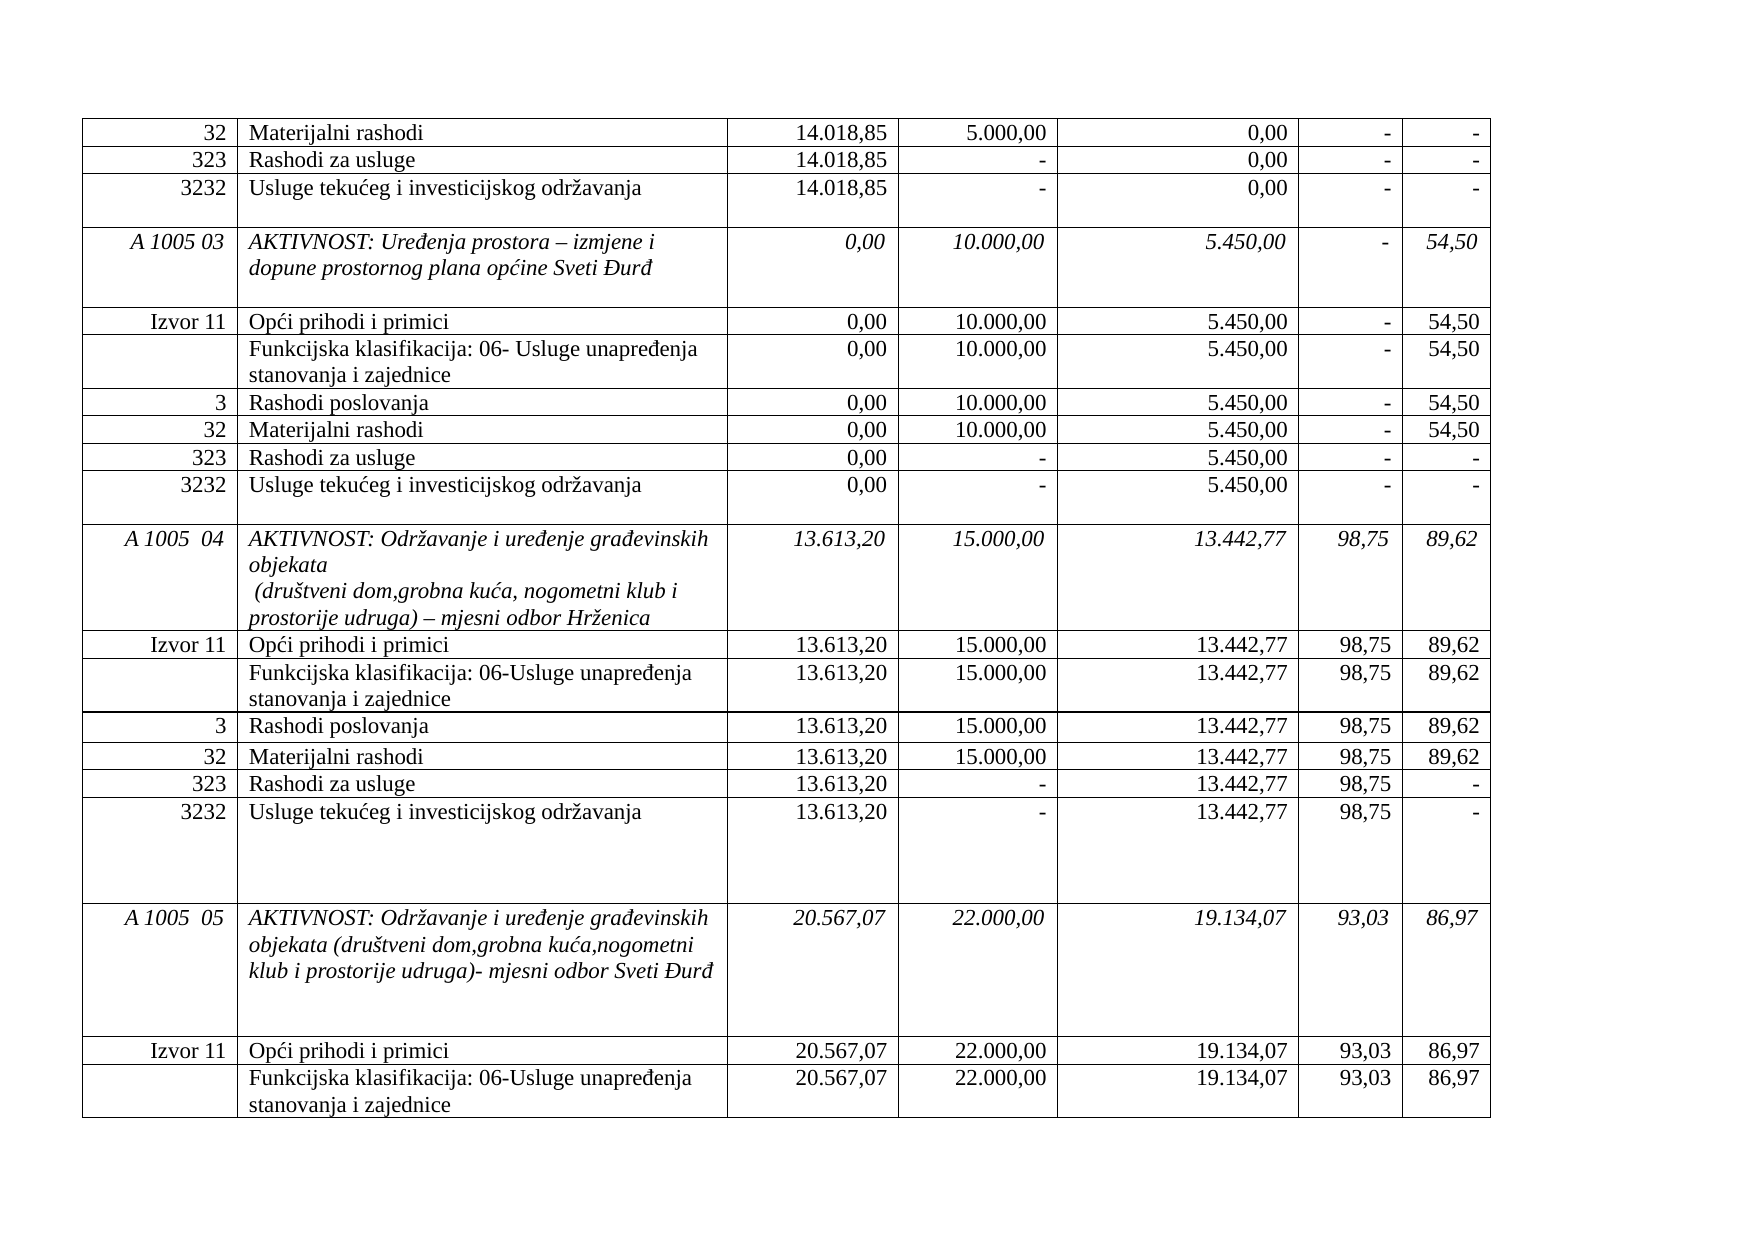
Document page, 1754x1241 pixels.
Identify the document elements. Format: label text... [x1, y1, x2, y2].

table_cell 5.450,00 [1058, 416, 1298, 443]
table_cell 22.000,00 [899, 1037, 1057, 1063]
table_cell 98,75 [1299, 525, 1402, 630]
table_cell 323 [83, 770, 237, 797]
table_cell 323 [83, 147, 237, 173]
table_cell Rashodi za usluge [238, 147, 727, 173]
table_cell - [1403, 174, 1490, 227]
table_cell - [1403, 471, 1490, 524]
table_cell 3232 [83, 471, 237, 524]
table_cell 15.000,00 [899, 631, 1057, 658]
table_cell Rashodi poslovanja [238, 713, 727, 742]
table_cell 5.450,00 [1058, 471, 1298, 524]
table_cell A 1005 04 [83, 525, 237, 630]
table_cell - [1299, 119, 1402, 146]
table_cell - [1299, 335, 1402, 388]
table_cell - [1403, 119, 1490, 146]
table_cell - [899, 444, 1057, 470]
table_cell 0,00 [728, 389, 898, 415]
table_cell 54,50 [1403, 335, 1490, 388]
table_cell 3232 [83, 174, 237, 227]
table_cell - [899, 798, 1057, 903]
table_cell 0,00 [728, 335, 898, 388]
table_cell A 1005 03 [83, 228, 237, 307]
table_cell 13.442,77 [1058, 659, 1298, 711]
table_cell 93,03 [1299, 904, 1402, 1036]
table_cell AKTIVNOST: Održavanje i uređenje građevinskih objekata (društveni dom,grobna kuća,nogometni klub i prostorije udruga)- mjesni odbor Sveti Đurđ [238, 904, 727, 1036]
table_cell Funkcijska klasifikacija: 06-Usluge unapređenja stanovanja i zajednice [238, 659, 727, 711]
table_cell 89,62 [1403, 631, 1490, 658]
table_cell 98,75 [1299, 713, 1402, 742]
table_cell - [1299, 471, 1402, 524]
table_cell 10.000,00 [899, 308, 1057, 334]
table_cell - [899, 147, 1057, 173]
table_cell 13.613,20 [728, 713, 898, 742]
table_cell 98,75 [1299, 770, 1402, 797]
table_cell [83, 659, 237, 711]
table_cell 15.000,00 [899, 713, 1057, 742]
table_cell 22.000,00 [899, 1065, 1057, 1117]
table_cell - [1299, 444, 1402, 470]
table_cell 5.450,00 [1058, 228, 1298, 307]
table_cell Rashodi poslovanja [238, 389, 727, 415]
table_cell 54,50 [1403, 416, 1490, 443]
table_cell - [1403, 444, 1490, 470]
table_cell 15.000,00 [899, 743, 1057, 769]
table_cell 13.442,77 [1058, 713, 1298, 742]
table_cell 19.134,07 [1058, 1065, 1298, 1117]
table_cell 13.613,20 [728, 770, 898, 797]
table_cell 15.000,00 [899, 659, 1057, 711]
table_cell 10.000,00 [899, 335, 1057, 388]
table_cell 32 [83, 743, 237, 769]
table_cell 13.442,77 [1058, 743, 1298, 769]
table_cell - [1403, 798, 1490, 903]
table_cell 0,00 [1058, 174, 1298, 227]
table_cell [83, 335, 237, 388]
table_cell 86,97 [1403, 904, 1490, 1036]
table_cell - [899, 770, 1057, 797]
table_cell 14.018,85 [728, 119, 898, 146]
table_cell - [1299, 147, 1402, 173]
table_cell 19.134,07 [1058, 904, 1298, 1036]
table_cell - [1299, 174, 1402, 227]
table_cell 13.613,20 [728, 525, 898, 630]
table_cell 0,00 [728, 416, 898, 443]
table_cell 5.450,00 [1058, 444, 1298, 470]
table_cell 13.442,77 [1058, 631, 1298, 658]
table_cell 3 [83, 389, 237, 415]
table_cell 54,50 [1403, 228, 1490, 307]
table_cell 5.450,00 [1058, 389, 1298, 415]
table_cell Usluge tekućeg i investicijskog održavanja [238, 174, 727, 227]
table_cell 3232 [83, 798, 237, 903]
table_cell 10.000,00 [899, 228, 1057, 307]
table_cell 13.613,20 [728, 798, 898, 903]
table_cell - [1403, 770, 1490, 797]
table_cell Rashodi za usluge [238, 770, 727, 797]
table_cell 32 [83, 119, 237, 146]
table_cell AKTIVNOST: Uređenja prostora – izmjene i dopune prostornog plana općine Sveti Đurđ [238, 228, 727, 307]
table_cell 22.000,00 [899, 904, 1057, 1036]
table_cell 14.018,85 [728, 147, 898, 173]
table_cell Rashodi za usluge [238, 444, 727, 470]
table_cell 32 [83, 416, 237, 443]
table_cell 93,03 [1299, 1065, 1402, 1117]
table_cell 89,62 [1403, 743, 1490, 769]
table_cell Usluge tekućeg i investicijskog održavanja [238, 471, 727, 524]
table_cell 20.567,07 [728, 904, 898, 1036]
table_cell 5.450,00 [1058, 308, 1298, 334]
table_cell - [899, 471, 1057, 524]
table_cell 14.018,85 [728, 174, 898, 227]
table_cell 98,75 [1299, 631, 1402, 658]
table_cell Opći prihodi i primici [238, 631, 727, 658]
table_cell 5.450,00 [1058, 335, 1298, 388]
table_cell Izvor 11 [83, 631, 237, 658]
table_cell Izvor 11 [83, 308, 237, 334]
table_cell 323 [83, 444, 237, 470]
table_cell - [1299, 308, 1402, 334]
table_cell 0,00 [728, 228, 898, 307]
table_cell 89,62 [1403, 525, 1490, 630]
table_cell 0,00 [1058, 147, 1298, 173]
table_cell 13.442,77 [1058, 770, 1298, 797]
table_cell - [1299, 228, 1402, 307]
table_cell 98,75 [1299, 659, 1402, 711]
table_cell - [1299, 416, 1402, 443]
table_cell 13.613,20 [728, 659, 898, 711]
table_cell 20.567,07 [728, 1065, 898, 1117]
table_cell Materijalni rashodi [238, 119, 727, 146]
table_cell 13.613,20 [728, 631, 898, 658]
table_cell Izvor 11 [83, 1037, 237, 1063]
table_cell Funkcijska klasifikacija: 06- Usluge unapređenja stanovanja i zajednice [238, 335, 727, 388]
table_cell AKTIVNOST: Održavanje i uređenje građevinskih objekata (društveni dom,grobna kuća, nogometni klub i prostorije udruga) – mjesni odbor Hrženica [238, 525, 727, 630]
table_cell Funkcijska klasifikacija: 06-Usluge unapređenja stanovanja i zajednice [238, 1065, 727, 1117]
table_cell 10.000,00 [899, 416, 1057, 443]
table_cell Opći prihodi i primici [238, 1037, 727, 1063]
table_cell 0,00 [728, 471, 898, 524]
table_cell 98,75 [1299, 743, 1402, 769]
table_cell 86,97 [1403, 1065, 1490, 1117]
table_cell 93,03 [1299, 1037, 1402, 1063]
table_cell 20.567,07 [728, 1037, 898, 1063]
table_cell Usluge tekućeg i investicijskog održavanja [238, 798, 727, 903]
table_cell 0,00 [1058, 119, 1298, 146]
table_cell 13.442,77 [1058, 798, 1298, 903]
table_cell 19.134,07 [1058, 1037, 1298, 1063]
table_cell - [1299, 389, 1402, 415]
table_cell 5.000,00 [899, 119, 1057, 146]
table_cell 86,97 [1403, 1037, 1490, 1063]
table_cell Opći prihodi i primici [238, 308, 727, 334]
table_cell 3 [83, 713, 237, 742]
table_cell Materijalni rashodi [238, 416, 727, 443]
table_cell 54,50 [1403, 389, 1490, 415]
table_cell 89,62 [1403, 713, 1490, 742]
table_cell 15.000,00 [899, 525, 1057, 630]
table_cell [83, 1065, 237, 1117]
table_cell - [1403, 147, 1490, 173]
table_cell Materijalni rashodi [238, 743, 727, 769]
table_cell A 1005 05 [83, 904, 237, 1036]
table_cell 0,00 [728, 444, 898, 470]
table_cell 54,50 [1403, 308, 1490, 334]
table_cell 10.000,00 [899, 389, 1057, 415]
table_cell 98,75 [1299, 798, 1402, 903]
table_cell - [899, 174, 1057, 227]
table_cell 89,62 [1403, 659, 1490, 711]
table_cell 13.613,20 [728, 743, 898, 769]
table_cell 13.442,77 [1058, 525, 1298, 630]
table_cell 0,00 [728, 308, 898, 334]
